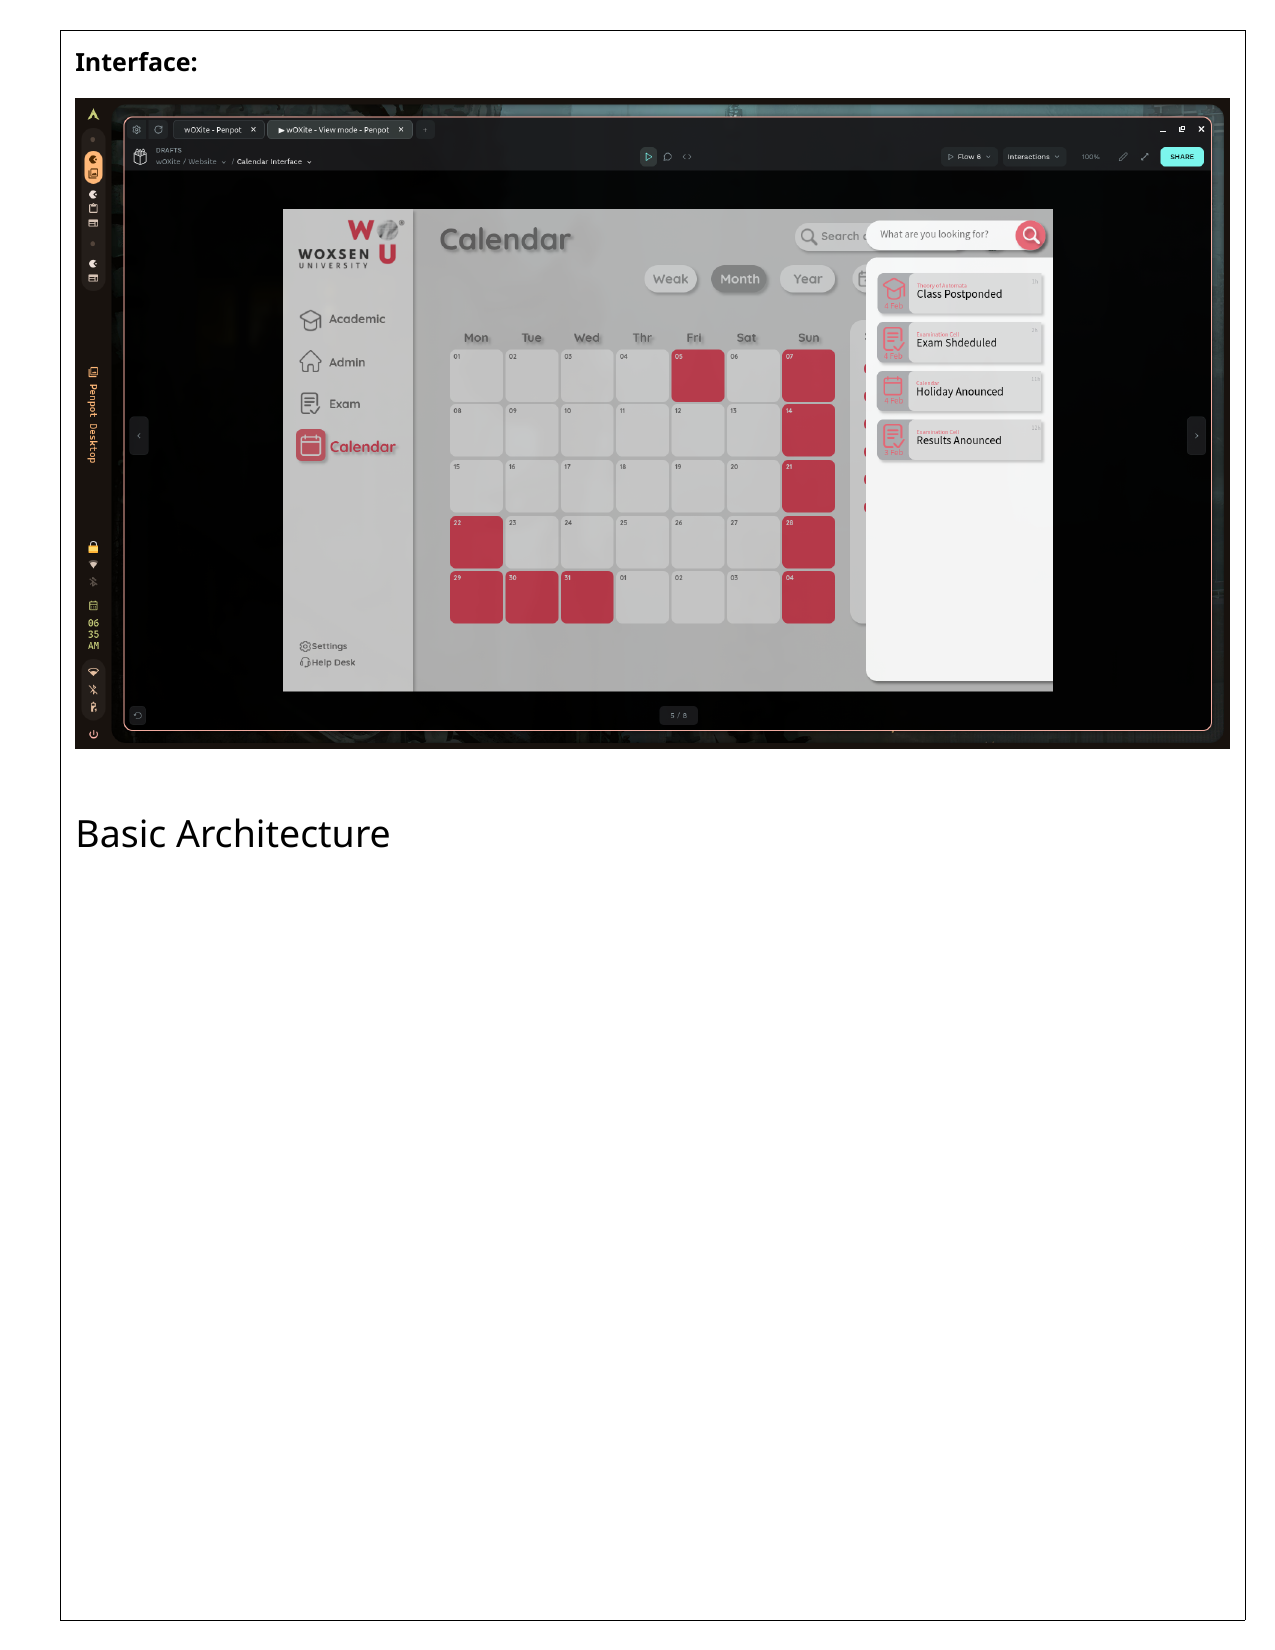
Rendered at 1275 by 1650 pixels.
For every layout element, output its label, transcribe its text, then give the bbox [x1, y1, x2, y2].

text Basic Architecture [75, 807, 1230, 858]
text Interface: [75, 45, 1230, 79]
picture [75, 98, 1230, 749]
